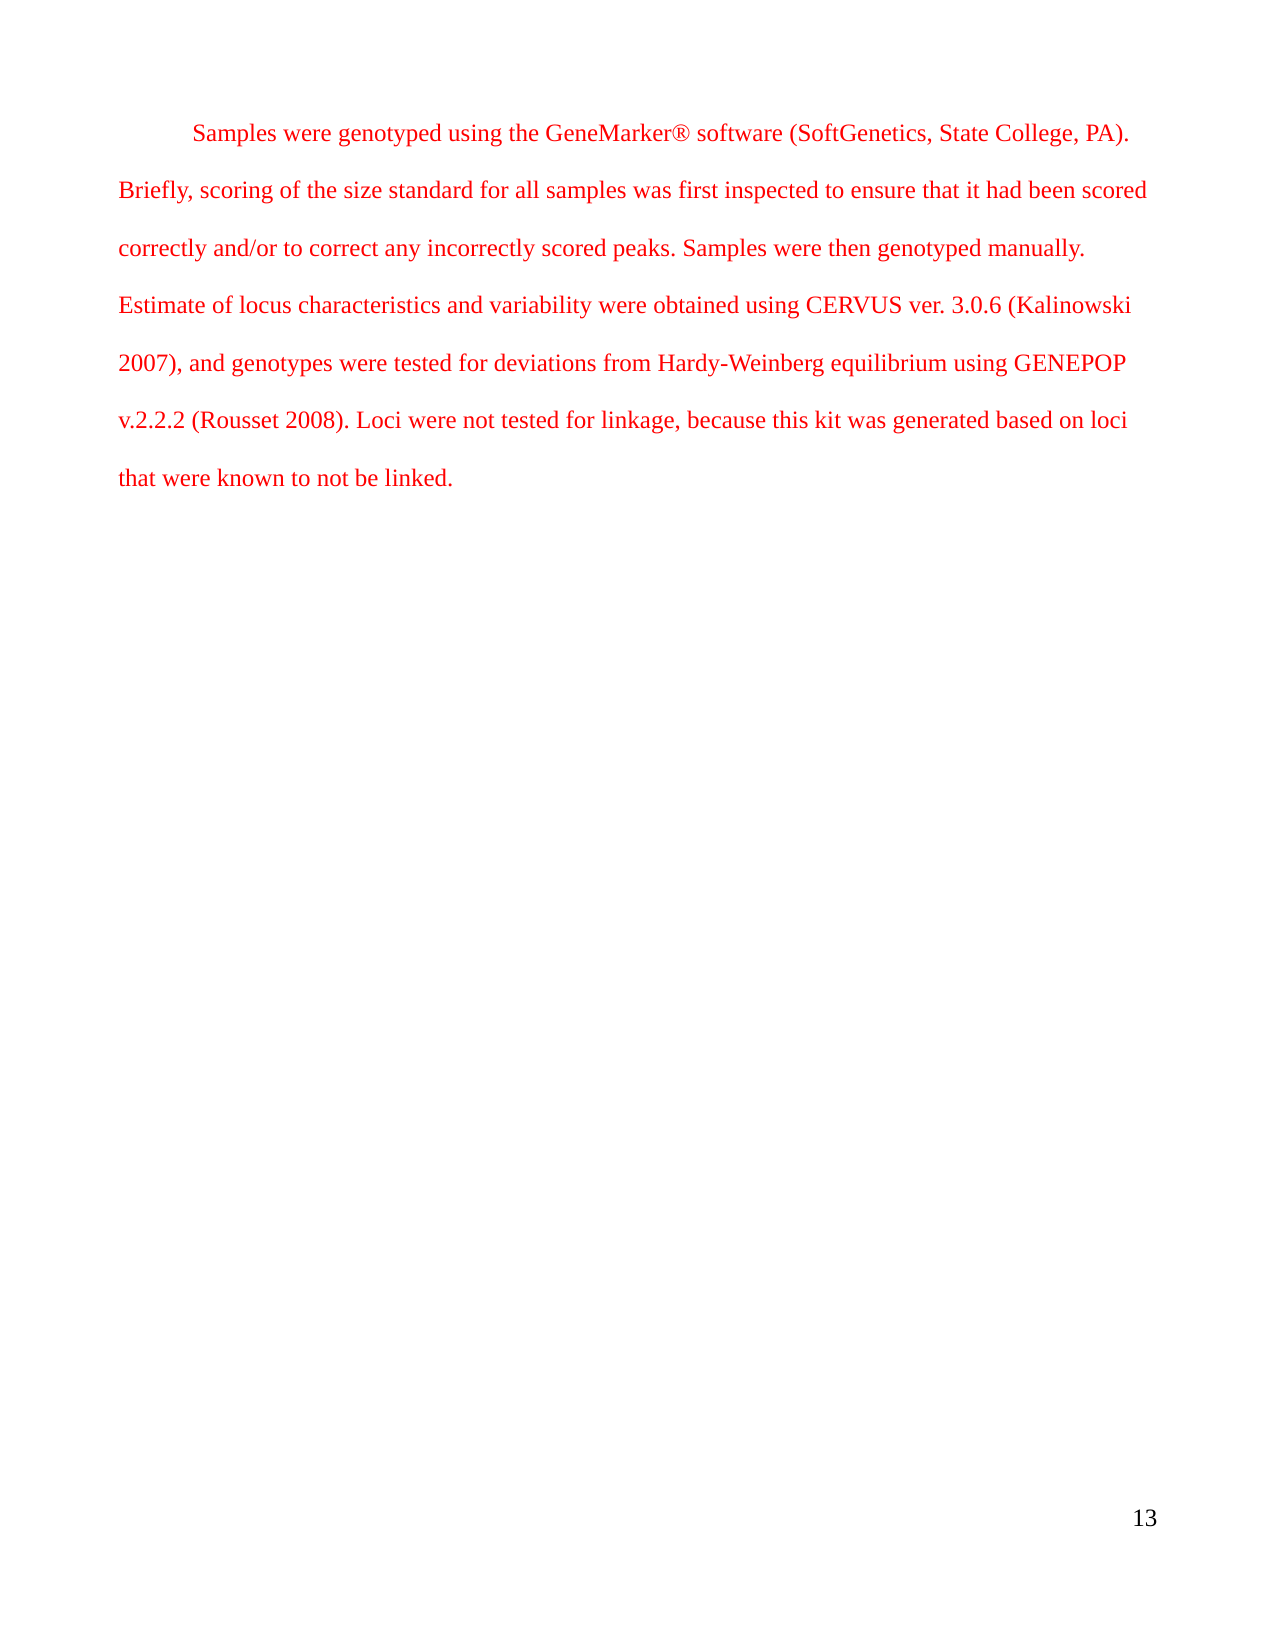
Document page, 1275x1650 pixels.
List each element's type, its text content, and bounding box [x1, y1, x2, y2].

text Samples were genotyped using the GeneMarker® software (SoftGenetics, State College, PA). Briefly, scoring of the size standard for all samples was first inspected to ensure that it had been scored correctly and/or to correct any incorrectly scored peaks. Samples were then genotyped manually. Estimate of locus characteristics and variability were obtained using CERVUS ver. 3.0.6 (Kalinowski 2007), and genotypes were tested for deviations from Hardy-Weinberg equilibrium using GENEPOP v.2.2.2 (Rousset 2008). Loci were not tested for linkage, because this kit was generated based on loci that were known to not be linked. [118, 118, 1157, 492]
